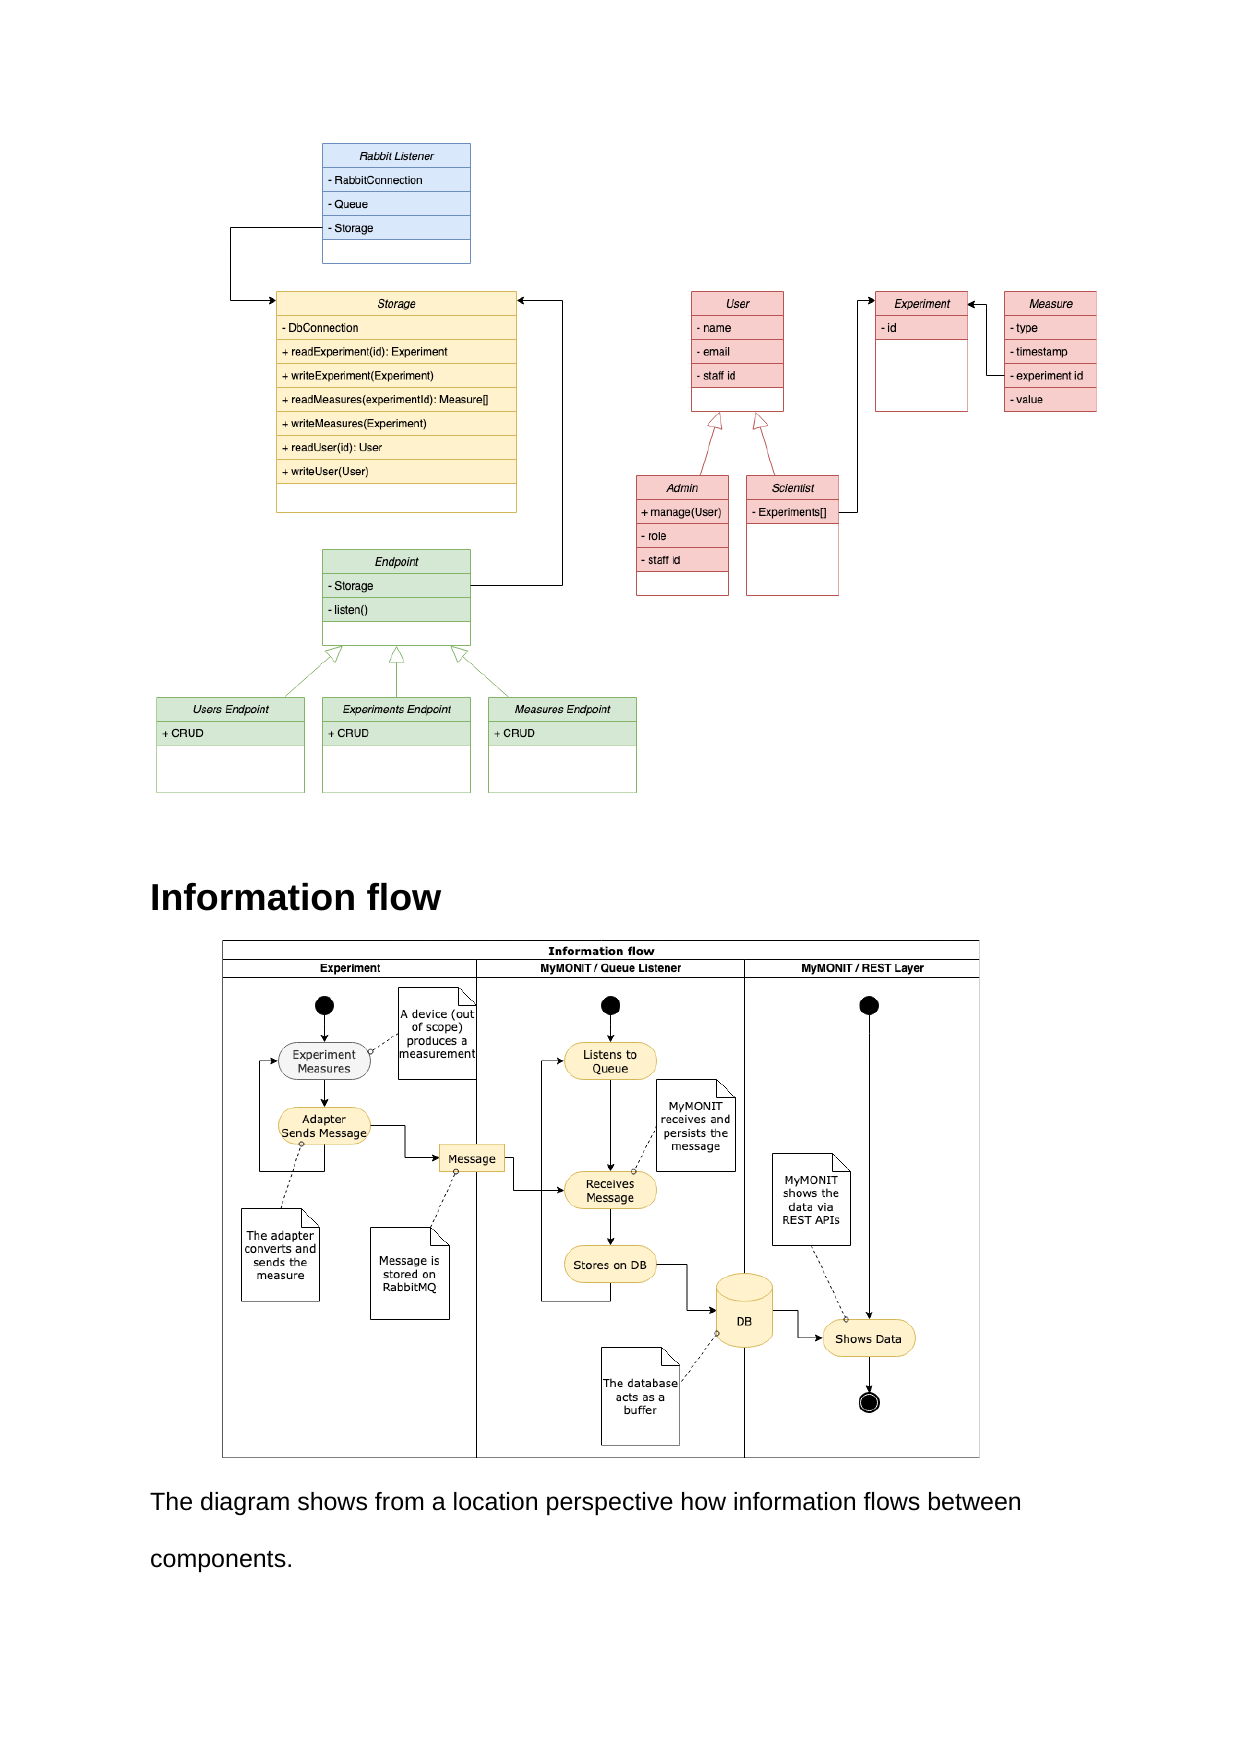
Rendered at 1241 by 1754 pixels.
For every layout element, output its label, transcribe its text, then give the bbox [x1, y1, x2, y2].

picture [156, 143, 1097, 793]
picture [222, 940, 980, 1458]
subtitle Information flow [150, 875, 1091, 918]
text The diagram shows from a location perspective how information flows between components. [150, 1458, 1091, 1573]
